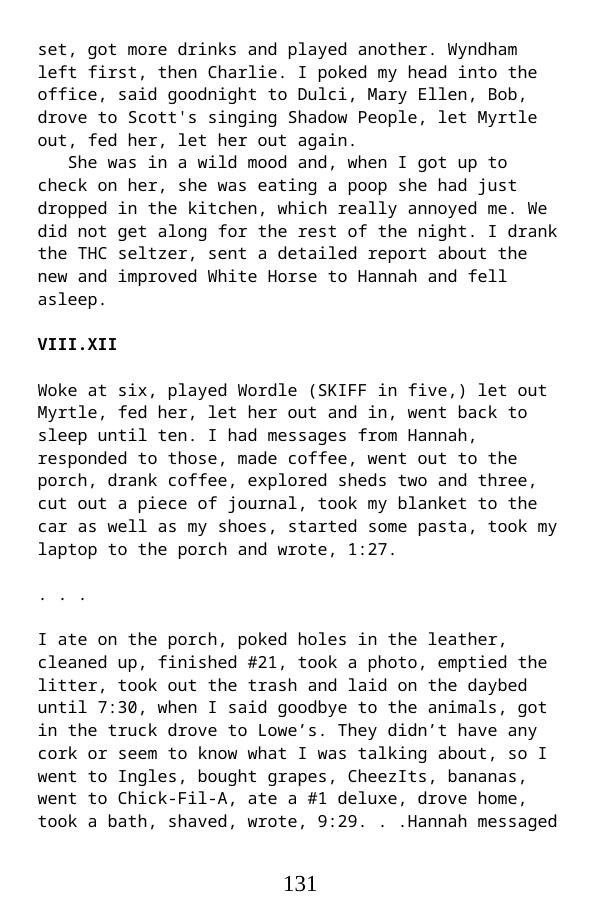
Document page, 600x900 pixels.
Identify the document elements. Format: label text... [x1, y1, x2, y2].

text I ate on the porch, poked holes in the leather, cleaned up, finished #21, took a photo, emptied the litter, took out the trash and laid on the daybed until 7:30, when I said goodbye to the animals, got in the truck drove to Lowe’s. They didn’t have any cork or seem to know what I was talking about, so I went to Ingles, bought grapes, CheezIts, bananas, went to Chick-Fil-A, ate a #1 deluxe, drove home, took a bath, shaved, wrote, 9:29. . .Hannah messaged [37, 628, 562, 832]
text VIII.XII [37, 333, 562, 355]
text set, got more drinks and played another. Wyndham left first, then Charlie. I poked my head into the office, said goodnight to Dulci, Mary Ellen, Bob, drove to Scott's singing Shadow People, let Myrtle out, fed her, let her out again. [37, 37, 562, 151]
text She was in a wild mood and, when I got up to check on her, she was eating a poop she had just dropped in the kitchen, which really annoyed me. We did not get along for the rest of the night. I drank the THC seltzer, sent a detailed report about the new and improved White Horse to Hannah and fell asleep. [37, 151, 562, 310]
text Woke at six, played Wordle (SKIFF in five,) let out Myrtle, fed her, let her out and in, went back to sleep until ten. I had messages from Hannah, responded to those, made coffee, went out to the porch, drank coffee, explored sheds two and three, cut out a piece of journal, took my blanket to the car as well as my shoes, started some pasta, took my laptop to the porch and wrote, 1:27. [37, 378, 562, 560]
text . . . [37, 582, 562, 605]
